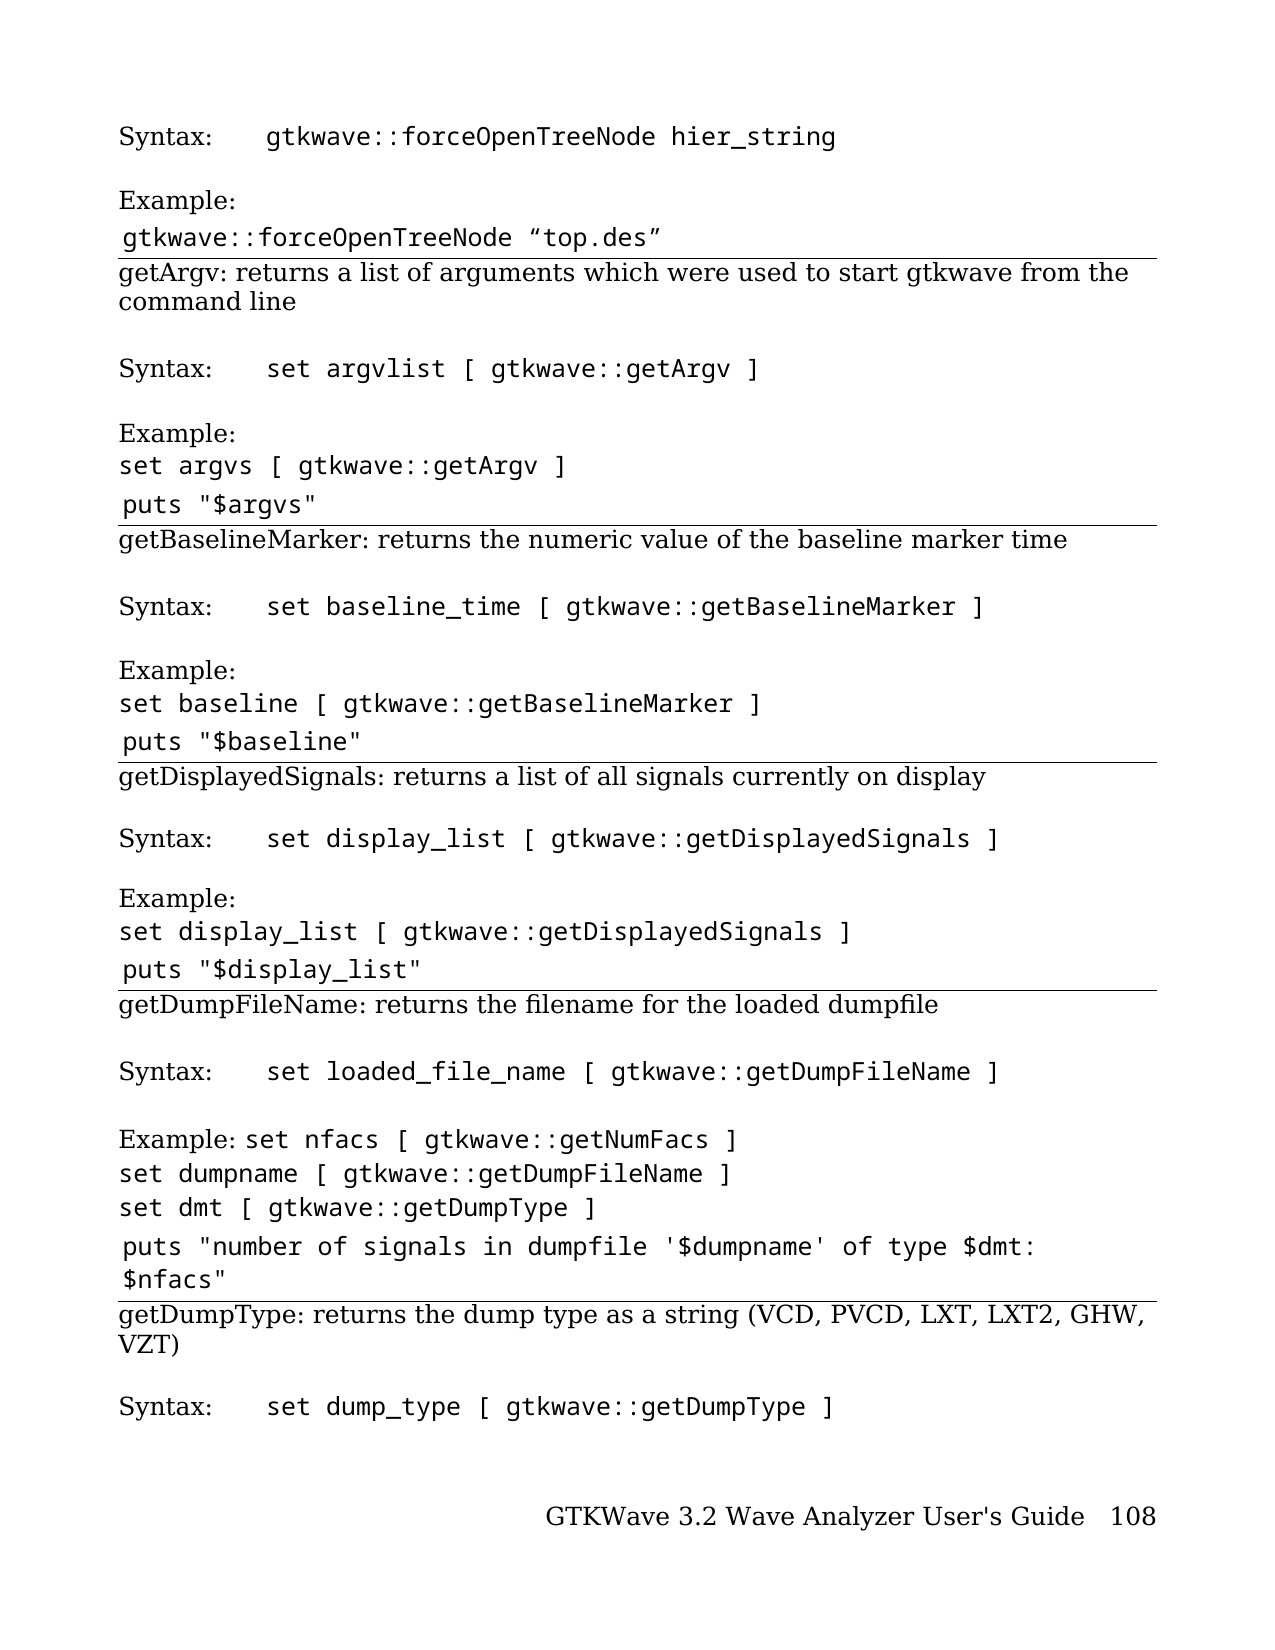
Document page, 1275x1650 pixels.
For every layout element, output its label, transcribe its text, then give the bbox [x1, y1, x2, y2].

text puts "$argvs" [118, 482, 1157, 525]
text getDumpFileName: returns the filename for the loaded dumpfile [118, 991, 1157, 1019]
text getDumpType: returns the dump type as a string (VCD, PVCD, LXT, LXT2, GHW, VZT) [118, 1302, 1157, 1359]
text puts "$baseline" [118, 719, 1157, 762]
text Syntax: set dump_type [ gtkwave::getDumpType ] [118, 1388, 1157, 1422]
text set argvs [ gtkwave::getArgv ] [118, 448, 1157, 482]
text Example: [118, 656, 1157, 686]
text Syntax: set baseline_time [ gtkwave::getBaselineMarker ] [118, 588, 1157, 622]
text gtkwave::forceOpenTreeNode “top.des” [118, 215, 1157, 258]
text Example: [118, 419, 1157, 448]
text Example: set nfacs [ gtkwave::getNumFacs ] [118, 1122, 1157, 1156]
text getArgv: returns a list of arguments which were used to start gtkwave from the command line [118, 259, 1157, 317]
text set dumpname [ gtkwave::getDumpFileName ] [118, 1156, 1157, 1190]
text set baseline [ gtkwave::getBaselineMarker ] [118, 686, 1157, 719]
text Syntax: gtkwave::forceOpenTreeNode hier_string [118, 118, 1157, 152]
text Syntax: set display_list [ gtkwave::getDisplayedSignals ] [118, 821, 1157, 855]
text Example: [118, 884, 1157, 913]
text set display_list [ gtkwave::getDisplayedSignals ] [118, 913, 1157, 947]
text puts "$display_list" [118, 947, 1157, 990]
text Example: [118, 186, 1157, 215]
text set dmt [ gtkwave::getDumpType ] [118, 1190, 1157, 1224]
text Syntax: set argvlist [ gtkwave::getArgv ] [118, 351, 1157, 385]
text getBaselineMarker: returns the numeric value of the baseline marker time [118, 526, 1157, 554]
text Syntax: set loaded_file_name [ gtkwave::getDumpFileName ] [118, 1053, 1157, 1087]
text getDisplayedSignals: returns a list of all signals currently on display [118, 763, 1157, 792]
text puts "number of signals in dumpfile '$dumpname' of type $dmt: $nfacs" [118, 1224, 1157, 1301]
